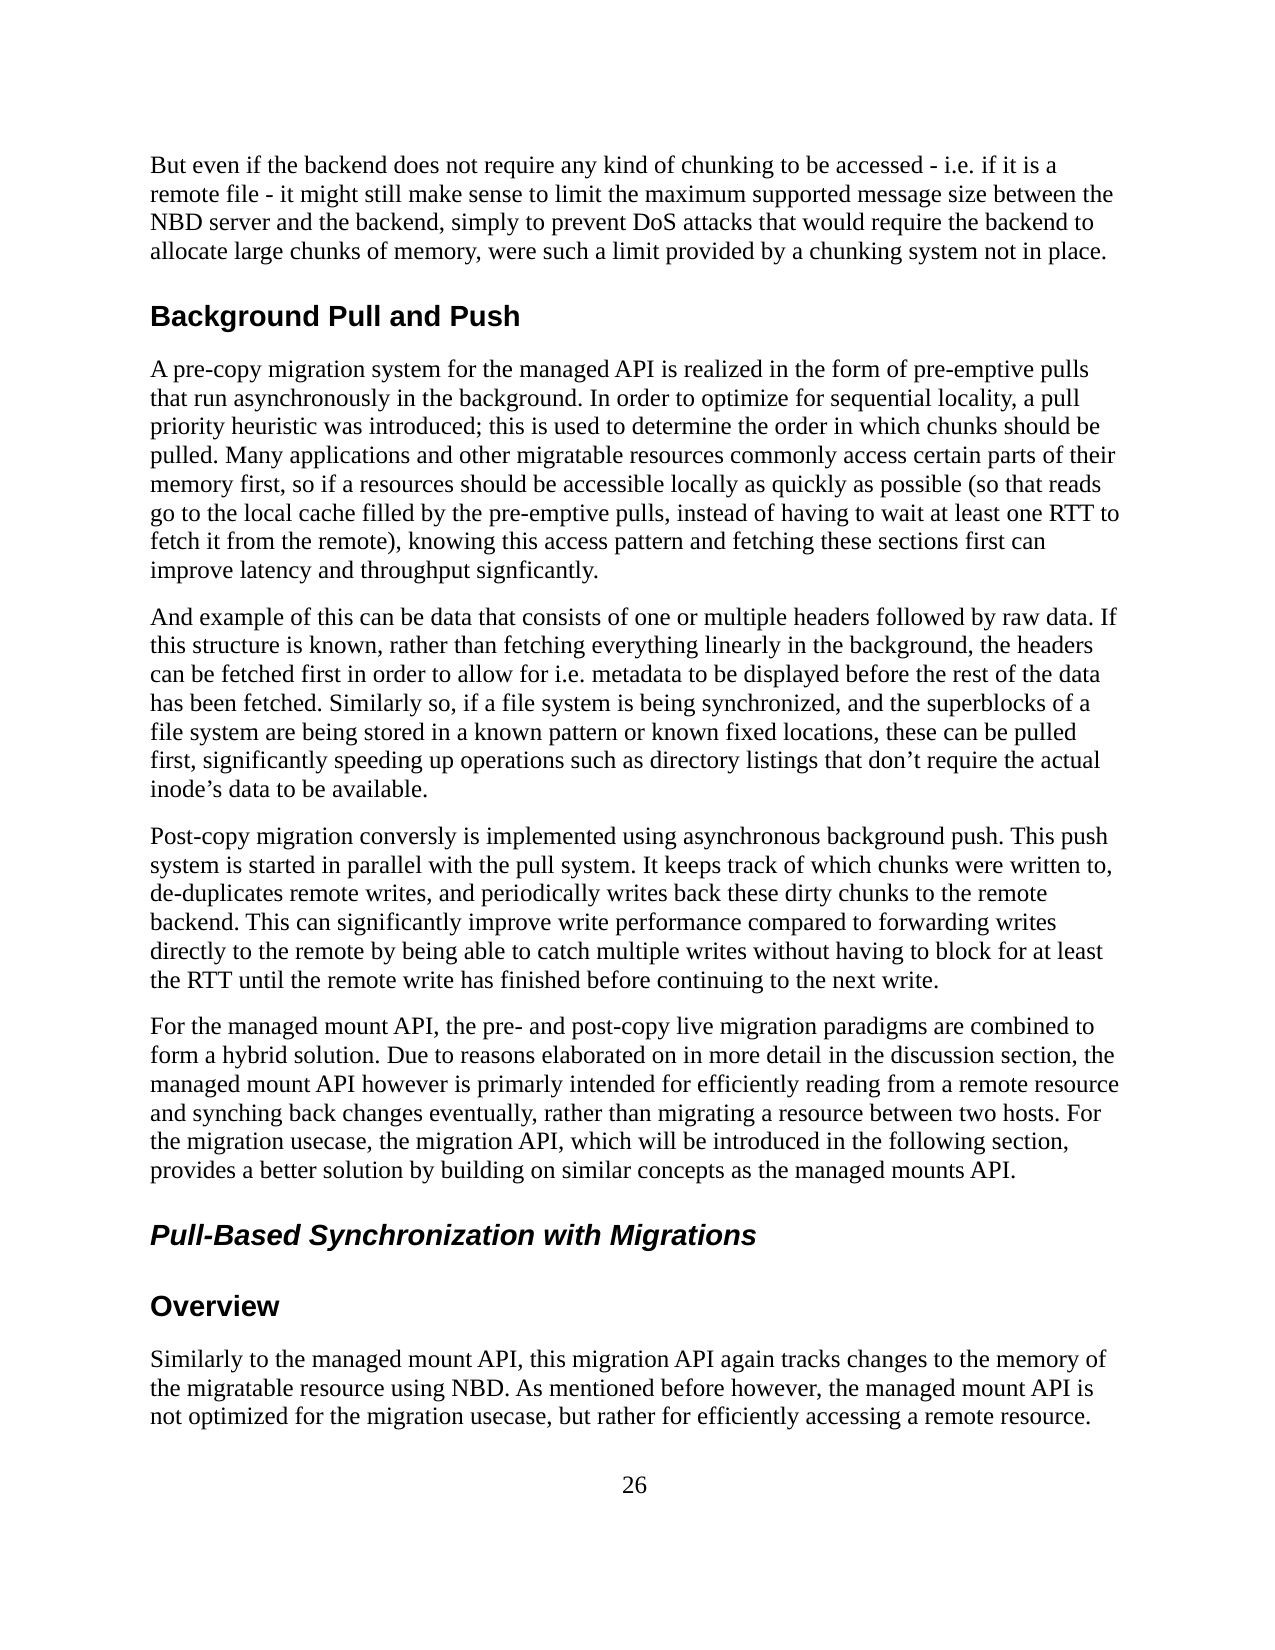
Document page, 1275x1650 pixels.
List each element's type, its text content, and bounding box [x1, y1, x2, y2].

subtitle Background Pull and Push [150, 299, 1125, 332]
subtitle Overview [150, 1289, 1125, 1322]
text A pre-copy migration system for the managed API is realized in the form of pre-emptive pulls that run asynchronously in the background. In order to optimize for sequential locality, a pull priority heuristic was introduced; this is used to determine the order in which chunks should be pulled. Many applications and other migratable resources commonly access certain parts of their memory first, so if a resources should be accessible locally as quickly as possible (so that reads go to the local cache filled by the pre-emptive pulls, instead of having to wait at least one RTT to fetch it from the remote), knowing this access pattern and fetching these sections first can improve latency and throughput signficantly. [150, 354, 1125, 584]
text Similarly to the managed mount API, this migration API again tracks changes to the memory of the migratable resource using NBD. As mentioned before however, the managed mount API is not optimized for the migration usecase, but rather for efficiently accessing a remote resource. [150, 1344, 1125, 1430]
text But even if the backend does not require any kind of chunking to be accessed - i.e. if it is a remote file - it might still make sense to limit the maximum supported message size between the NBD server and the backend, simply to prevent DoS attacks that would require the backend to allocate large chunks of memory, were such a limit provided by a chunking system not in place. [150, 150, 1125, 265]
text For the managed mount API, the pre- and post-copy live migration paradigms are combined to form a hybrid solution. Due to reasons elaborated on in more detail in the discussion section, the managed mount API however is primarly intended for efficiently reading from a remote resource and synching back changes eventually, rather than migrating a resource between two hosts. For the migration usecase, the migration API, which will be introduced in the following section, provides a better solution by building on similar concepts as the managed mounts API. [150, 1011, 1125, 1184]
text Post-copy migration conversly is implemented using asynchronous background push. This push system is started in parallel with the pull system. It keeps track of which chunks were written to, de-duplicates remote writes, and periodically writes back these dirty chunks to the remote backend. This can significantly improve write performance compared to forwarding writes directly to the remote by being able to catch multiple writes without having to block for at least the RTT until the remote write has finished before continuing to the next write. [150, 821, 1125, 993]
text And example of this can be data that consists of one or multiple headers followed by raw data. If this structure is known, rather than fetching everything linearly in the background, the headers can be fetched first in order to allow for i.e. metadata to be displayed before the rest of the data has been fetched. Similarly so, if a file system is being synchronized, and the superblocks of a file system are being stored in a known pattern or known fixed locations, these can be pulled first, significantly speeding up operations such as directory listings that don’t require the actual inode’s data to be available. [150, 602, 1125, 803]
subtitle Pull-Based Synchronization with Migrations [150, 1218, 1125, 1251]
